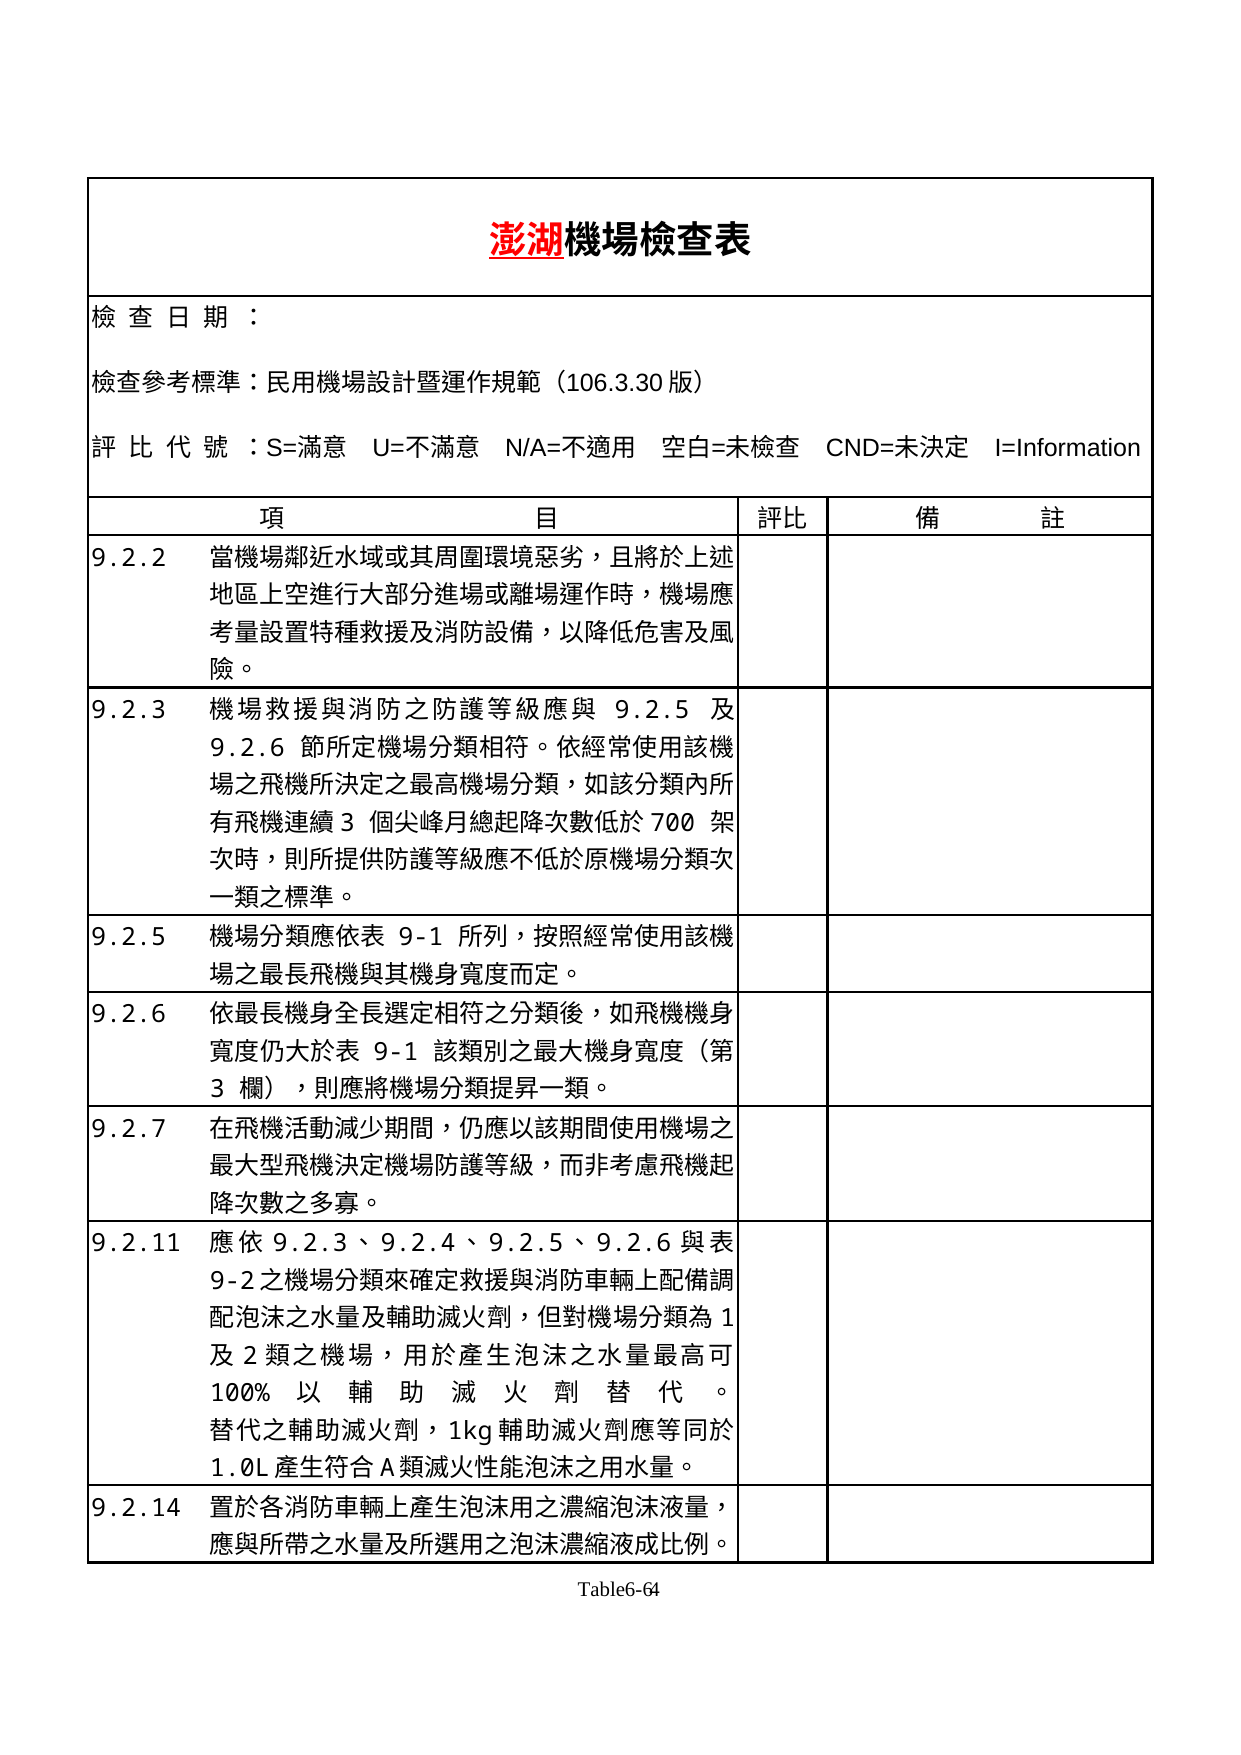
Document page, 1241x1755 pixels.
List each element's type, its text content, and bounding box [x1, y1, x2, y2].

table_cell [829, 1486, 1151, 1561]
table_cell [739, 1486, 826, 1561]
table_cell 9.2.7 [89, 1107, 207, 1220]
table_cell [829, 1107, 1151, 1220]
table_cell [739, 1222, 826, 1484]
table_cell 在飛機活動減少期間，仍應以該期間使用機場之最大型飛機決定機場防護等級，而非考慮飛機起降次數之多寡。 [207, 1107, 737, 1220]
table_cell 9.2.2 [89, 536, 207, 686]
table_cell 項 目 [207, 498, 737, 534]
table_cell [829, 536, 1151, 686]
table_cell 評比 [739, 498, 826, 534]
table_cell [739, 916, 826, 991]
table_cell 9.2.11 [89, 1222, 207, 1484]
table_cell [829, 993, 1151, 1105]
table_cell 備 註 [829, 498, 1151, 534]
table_cell [739, 1107, 826, 1220]
table_cell 應依9.2.3、9.2.4、9.2.5、9.2.6與表 9-2之機場分類來確定救援與消防車輛上配備調配泡沫之水量及輔助滅火劑，但對機場分類為1及2類之機場，用於產生泡沫之水量最高可100%以輔助滅火劑替代。 替代之輔助滅火劑，1kg輔助滅火劑應等同於1.0L產生符合A類滅火性能泡沫之用水量。 [207, 1222, 737, 1484]
table_cell 9.2.5 [89, 916, 207, 991]
table_cell 9.2.14 [89, 1486, 207, 1561]
table_cell [739, 536, 826, 686]
table_cell 當機場鄰近水域或其周圍環境惡劣，且將於上述地區上空進行大部分進場或離場運作時，機場應考量設置特種救援及消防設備，以降低危害及風險。 [207, 536, 737, 686]
table_cell 機場救援與消防之防護等級應與 9.2.5 及9.2.6 節所定機場分類相符。依經常使用該機場之飛機所決定之最高機場分類，如該分類內所有飛機連續3 個尖峰月總起降次數低於700 架次時，則所提供防護等級應不低於原機場分類次一類之標準。 [207, 689, 737, 913]
table_cell 檢 查 日 期 ： 檢查參考標準：民用機場設計暨運作規範（106.3.30版） 評 比 代 號 ：S=滿意 U=不滿意 N/A=不適用 空白=未檢查 CND=未決定 I=Information [89, 297, 1151, 496]
table_cell 依最長機身全長選定相符之分類後，如飛機機身寬度仍大於表 9-1 該類別之最大機身寬度（第3 欄），則應將機場分類提昇一類。 [207, 993, 737, 1105]
table_cell [739, 689, 826, 913]
table_cell 置於各消防車輛上產生泡沫用之濃縮泡沫液量，應與所帶之水量及所選用之泡沫濃縮液成比例。 [207, 1486, 737, 1561]
table_cell 機場分類應依表 9-1 所列，按照經常使用該機場之最長飛機與其機身寬度而定。 [207, 916, 737, 991]
table_cell [89, 498, 207, 534]
table_header 澎湖機場檢查表 [89, 179, 1151, 295]
table_cell [829, 689, 1151, 913]
table_cell [829, 916, 1151, 991]
table_cell [829, 1222, 1151, 1484]
table_cell [739, 993, 826, 1105]
table_cell 9.2.6 [89, 993, 207, 1105]
table_cell 9.2.3 [89, 689, 207, 913]
